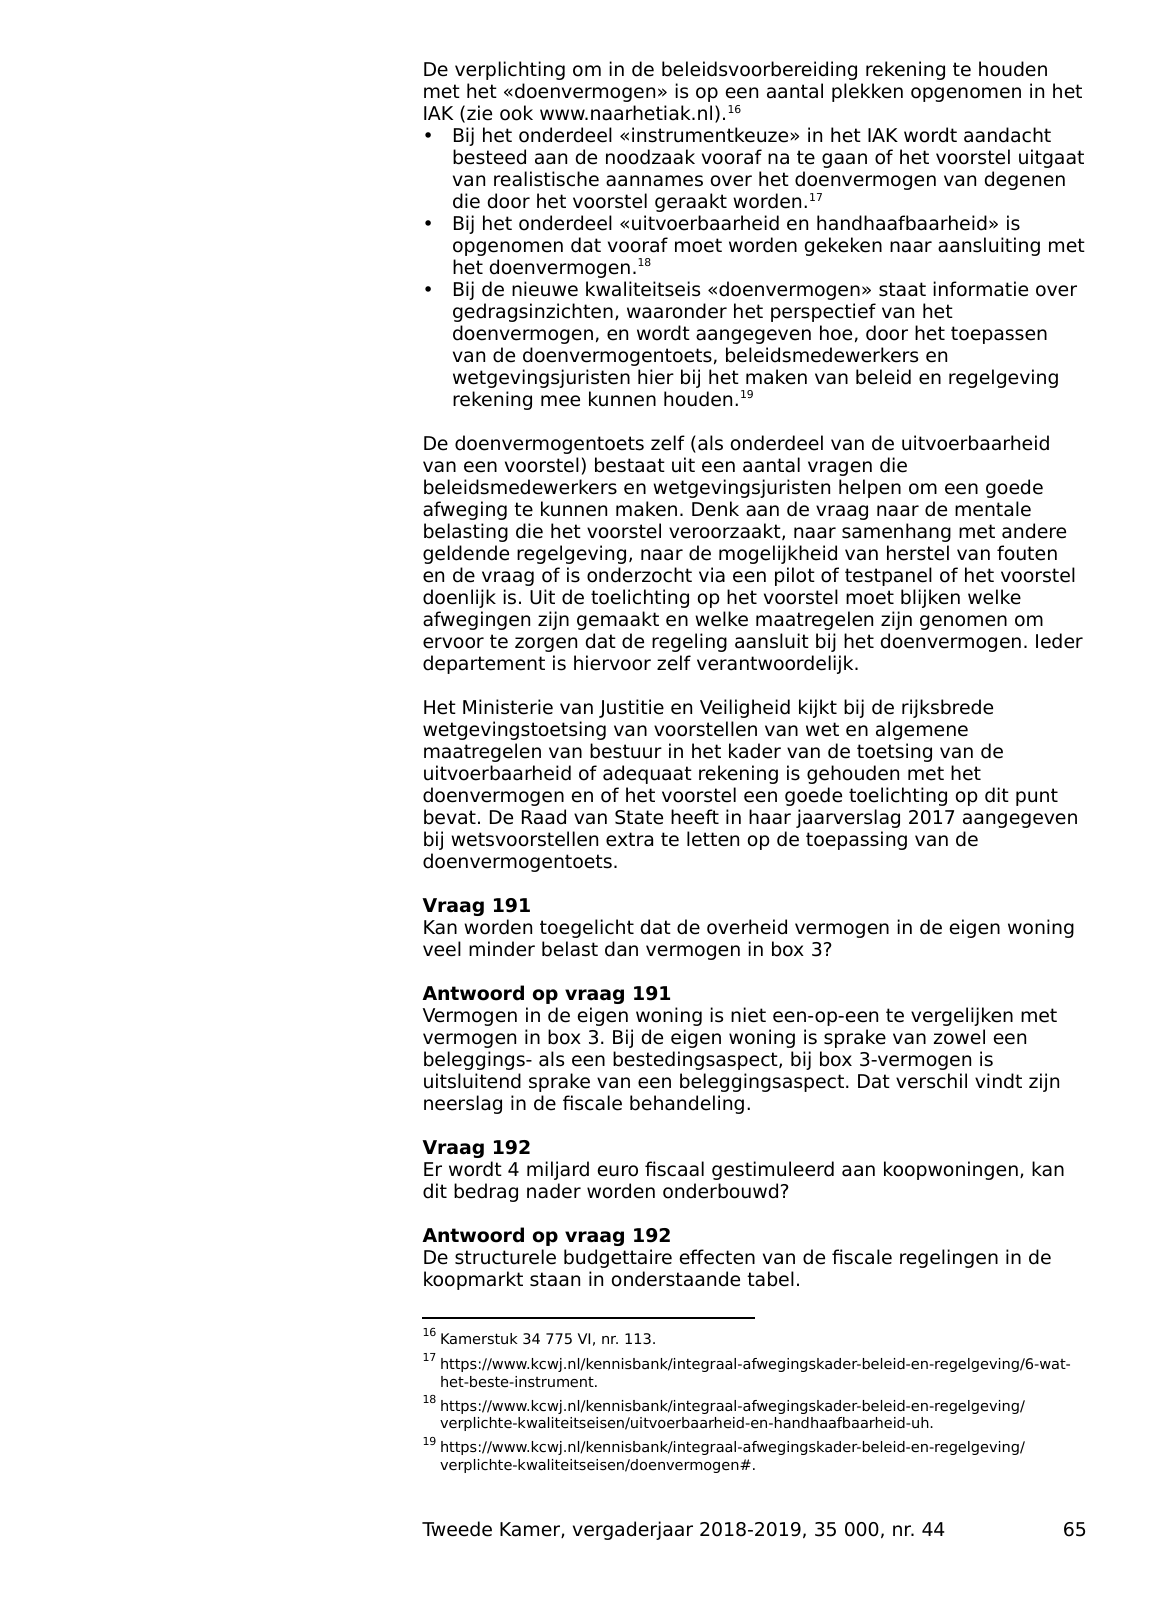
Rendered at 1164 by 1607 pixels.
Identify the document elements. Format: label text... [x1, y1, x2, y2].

text Vermogen in de eigen woning is niet een-op-een te vergelijken met vermogen in box 3. Bij de eigen woning is sprake van zowel een beleggings- als een bestedingsaspect, bij box 3-vermogen is uitsluitend sprake van een beleggingsaspect. Dat verschil vindt zijn neerslag in de fiscale behandeling. [422, 1005, 1087, 1115]
text • Bij de nieuwe kwaliteitseis «doenvermogen» staat informatie over gedragsinzichten, waaronder het perspectief van het doenvermogen, en wordt aangegeven hoe, door het toepassen van de doenvermogentoets, beleidsmedewerkers en wetgevingsjuristen hier bij het maken van beleid en regelgeving rekening mee kunnen houden. [422, 279, 1087, 411]
text Vraag 192 [422, 1137, 1087, 1159]
text • Bij het onderdeel «uitvoerbaarheid en handhaafbaarheid» is opgenomen dat vooraf moet worden gekeken naar aansluiting met het doenvermogen. [422, 213, 1087, 279]
text Kan worden toegelicht dat de overheid vermogen in de eigen woning veel minder belast dan vermogen in box 3? [422, 917, 1087, 961]
text https://www.kcwj.nl/kennisbank/integraal-afwegingskader-beleid-en-regelgeving/verplichte-kwaliteitseisen/uitvoerbaarheid-en-handhaafbaarheid-uh. [422, 1393, 1087, 1432]
text Vraag 191 [422, 895, 1087, 917]
text https://www.kcwj.nl/kennisbank/integraal-afwegingskader-beleid-en-regelgeving/6-wat-het-beste-instrument. [422, 1352, 1087, 1391]
text Kamerstuk 34 775 VI, nr. 113. [422, 1327, 1087, 1349]
text De verplichting om in de beleidsvoorbereiding rekening te houden met het «doenvermogen» is op een aantal plekken opgenomen in het IAK (zie ook www.naarhetiak.nl). [422, 59, 1087, 125]
text De structurele budgettaire effecten van de fiscale regelingen in de koopmarkt staan in onderstaande tabel. [422, 1247, 1087, 1291]
text De doenvermogentoets zelf (als onderdeel van de uitvoerbaarheid van een voorstel) bestaat uit een aantal vragen die beleidsmedewerkers en wetgevingsjuristen helpen om een goede afweging te kunnen maken. Denk aan de vraag naar de mentale belasting die het voorstel veroorzaakt, naar samenhang met andere geldende regelgeving, naar de mogelijkheid van herstel van fouten en de vraag of is onderzocht via een pilot of testpanel of het voorstel doenlijk is. Uit de toelichting op het voorstel moet blijken welke afwegingen zijn gemaakt en welke maatregelen zijn genomen om ervoor te zorgen dat de regeling aansluit bij het doenvermogen. Ieder departement is hiervoor zelf verantwoordelijk. [422, 433, 1087, 675]
text Antwoord op vraag 191 [422, 983, 1087, 1005]
text Het Ministerie van Justitie en Veiligheid kijkt bij de rijksbrede wetgevingstoetsing van voorstellen van wet en algemene maatregelen van bestuur in het kader van de toetsing van de uitvoerbaarheid of adequaat rekening is gehouden met het doenvermogen en of het voorstel een goede toelichting op dit punt bevat. De Raad van State heeft in haar jaarverslag 2017 aangegeven bij wetsvoorstellen extra te letten op de toepassing van de doenvermogentoets. [422, 697, 1087, 873]
text • Bij het onderdeel «instrumentkeuze» in het IAK wordt aandacht besteed aan de noodzaak vooraf na te gaan of het voorstel uitgaat van realistische aannames over het doenvermogen van degenen die door het voorstel geraakt worden. [422, 125, 1087, 213]
text Er wordt 4 miljard euro fiscaal gestimuleerd aan koopwoningen, kan dit bedrag nader worden onderbouwd? [422, 1159, 1087, 1203]
text Antwoord op vraag 192 [422, 1225, 1087, 1247]
text https://www.kcwj.nl/kennisbank/integraal-afwegingskader-beleid-en-regelgeving/verplichte-kwaliteitseisen/doenvermogen#. [422, 1435, 1087, 1474]
